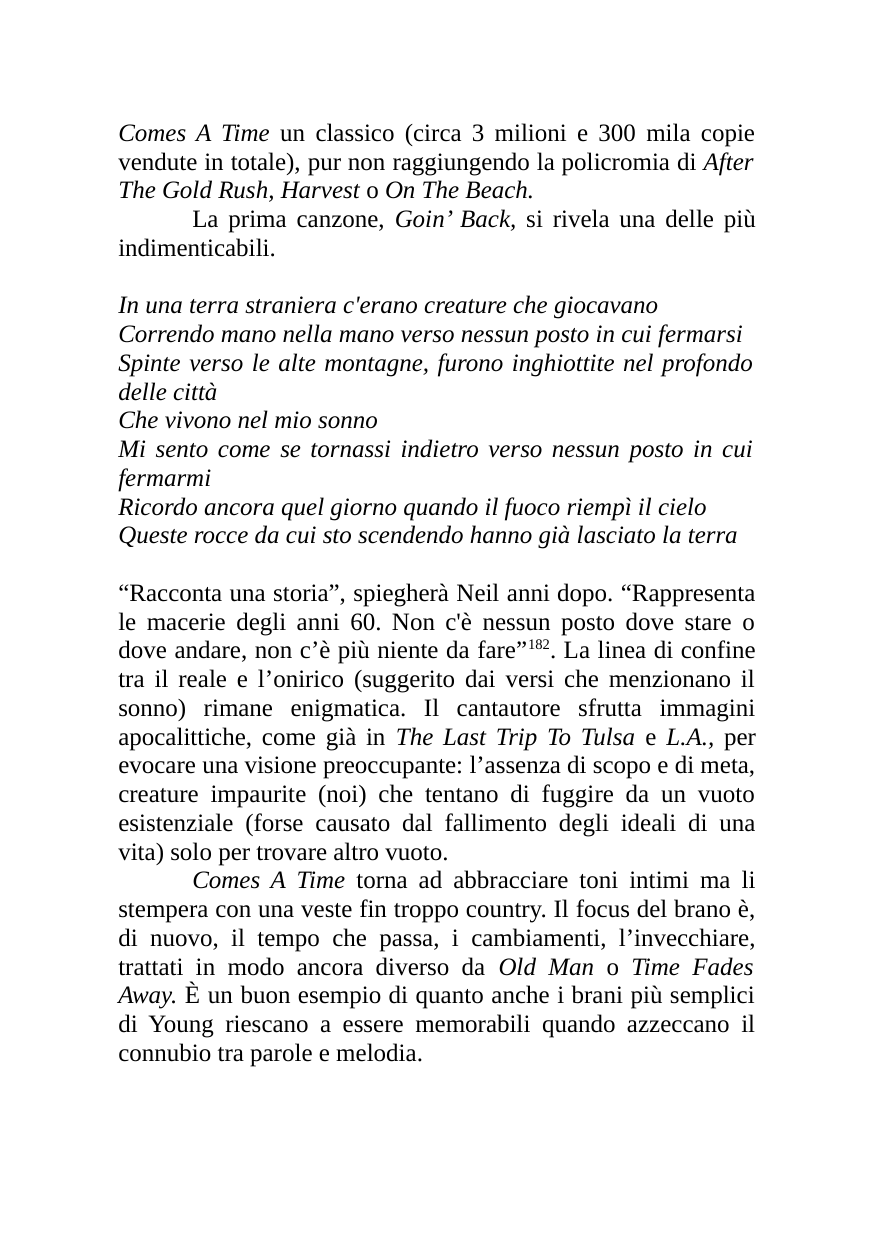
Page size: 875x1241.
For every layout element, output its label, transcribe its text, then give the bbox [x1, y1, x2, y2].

subtitle Mi sento come se tornassi indietro verso nessun posto in cui fermarmi [118, 434, 756, 492]
text Spinte verso le alte montagne, furono inghiottite nel profondo delle città [118, 348, 756, 406]
text “Racconta una storia”, spiegherà Neil anni dopo. “Rappresenta le macerie degli anni 60. Non c'è nessun posto dove stare o dove andare, non c’è più niente da fare”. La linea di confine tra il reale e l’onirico (suggerito dai versi che menzionano il sonno) rimane enigmatica. Il cantautore sfrutta immagini apocalittiche, come già in The Last Trip To Tulsa e L.A., per evocare una visione preoccupante: l’assenza di scopo e di meta, creature impaurite (noi) che tentano di fuggire da un vuoto esistenziale (forse causato dal fallimento degli ideali di una vita) solo per trovare altro vuoto. [118, 578, 756, 866]
text Ricordo ancora quel giorno quando il fuoco riempì il cielo [118, 492, 756, 521]
text La prima canzone, Goin’ Back, si rivela una delle più indimenticabili. [118, 204, 756, 262]
text Comes A Time torna ad abbracciare toni intimi ma li stempera con una veste fin troppo country. Il focus del brano è, di nuovo, il tempo che passa, i cambiamenti, l’invecchiare, trattati in modo ancora diverso da Old Man o Time Fades Away. È un buon esempio di quanto anche i brani più semplici di Young riescano a essere memorabili quando azzeccano il connubio tra parole e melodia. [118, 866, 756, 1067]
text Comes A Time un classico (circa 3 milioni e 300 mila copie vendute in totale), pur non raggiungendo la policromia di After The Gold Rush, Harvest o On The Beach. [118, 118, 756, 204]
text Che vivono nel mio sonno [118, 406, 756, 434]
text Correndo mano nella mano verso nessun posto in cui fermarsi [118, 319, 756, 348]
text Queste rocce da cui sto scendendo hanno già lasciato la terra [118, 521, 756, 549]
subtitle In una terra straniera c'erano creature che giocavano [118, 291, 756, 319]
